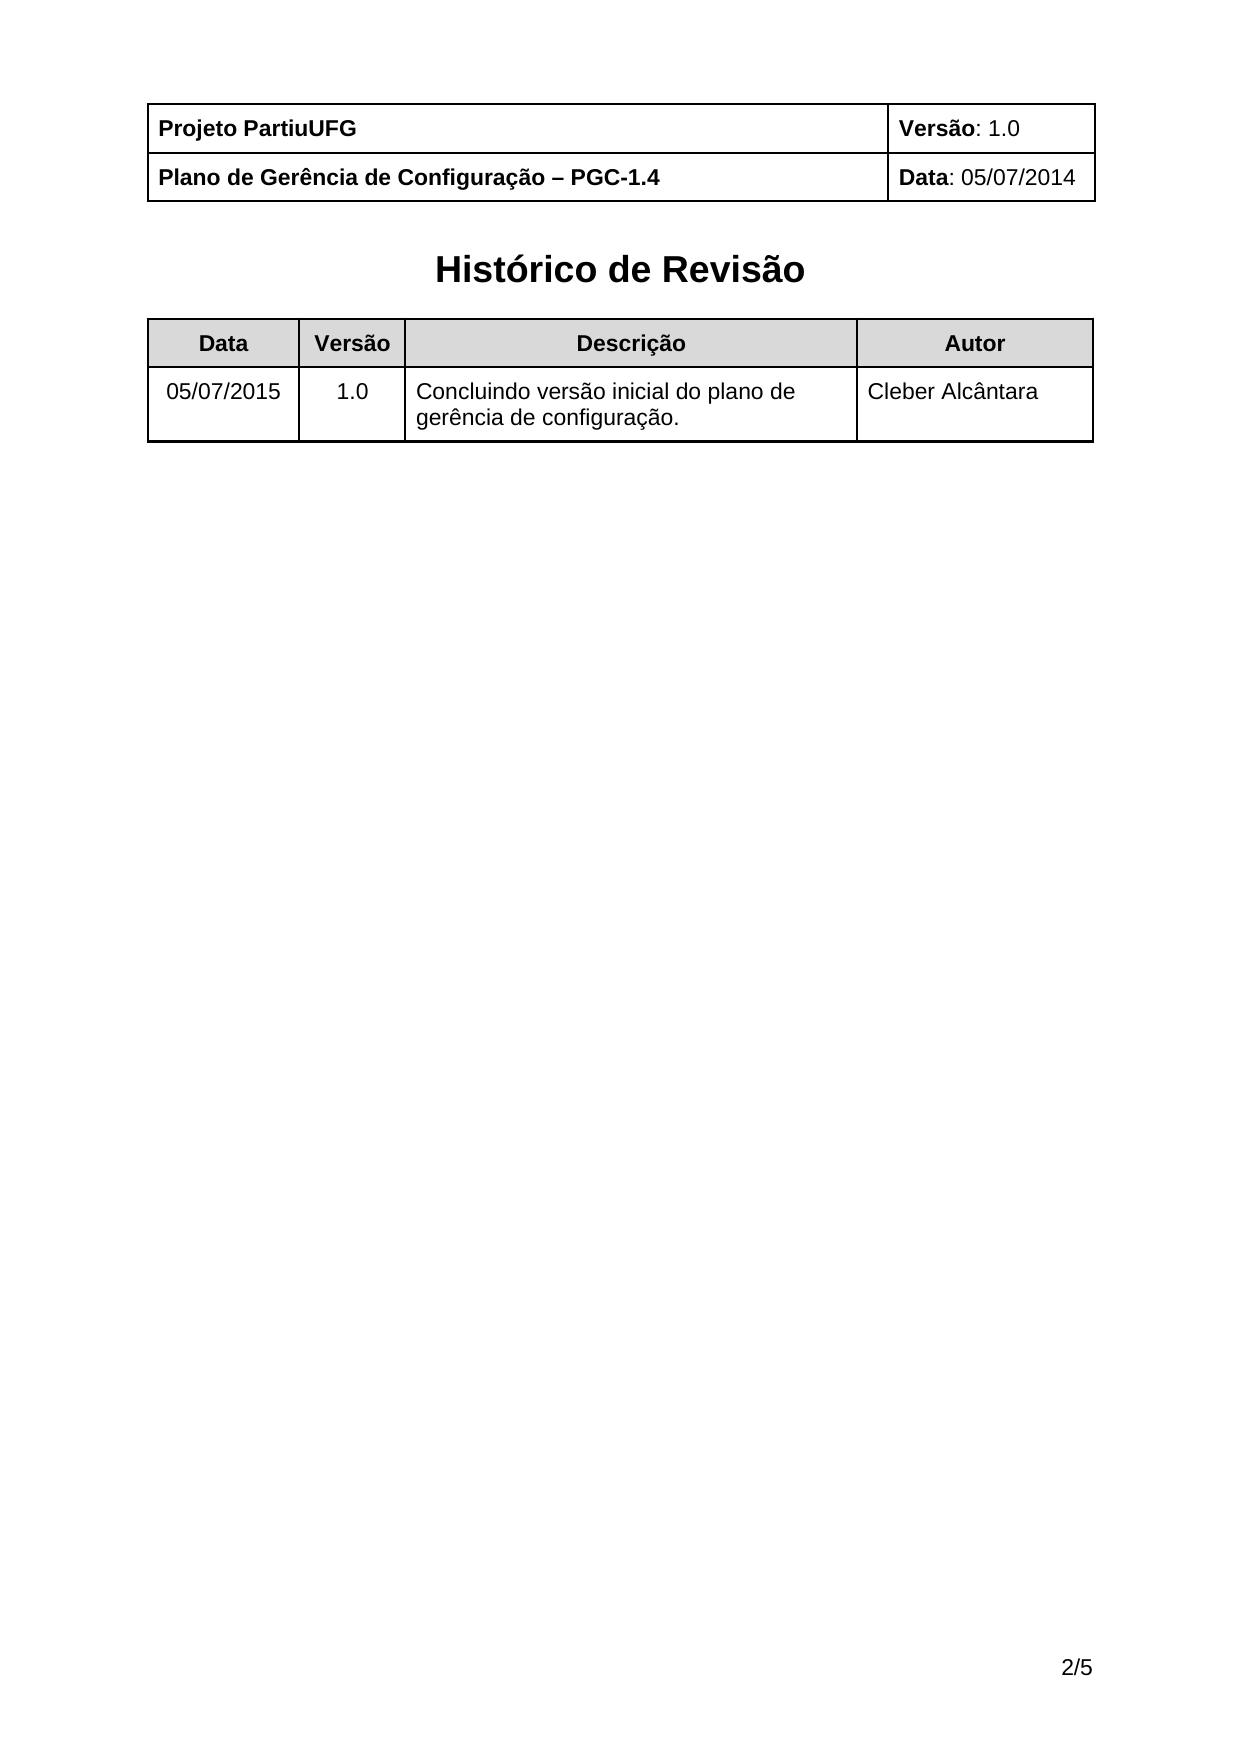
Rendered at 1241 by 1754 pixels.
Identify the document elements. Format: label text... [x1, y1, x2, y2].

table_header Data [149, 320, 298, 366]
table_cell Concluindo versão inicial do plano de gerência de configuração. [406, 368, 856, 440]
table_cell 05/07/2015 [149, 368, 298, 440]
table_header Versão [300, 320, 404, 366]
table_header Autor [858, 320, 1092, 366]
table_cell 1.0 [300, 368, 404, 440]
table_cell Cleber Alcântara [858, 368, 1092, 440]
text Histórico de Revisão [148, 249, 1093, 291]
table_header Descrição [406, 320, 856, 366]
